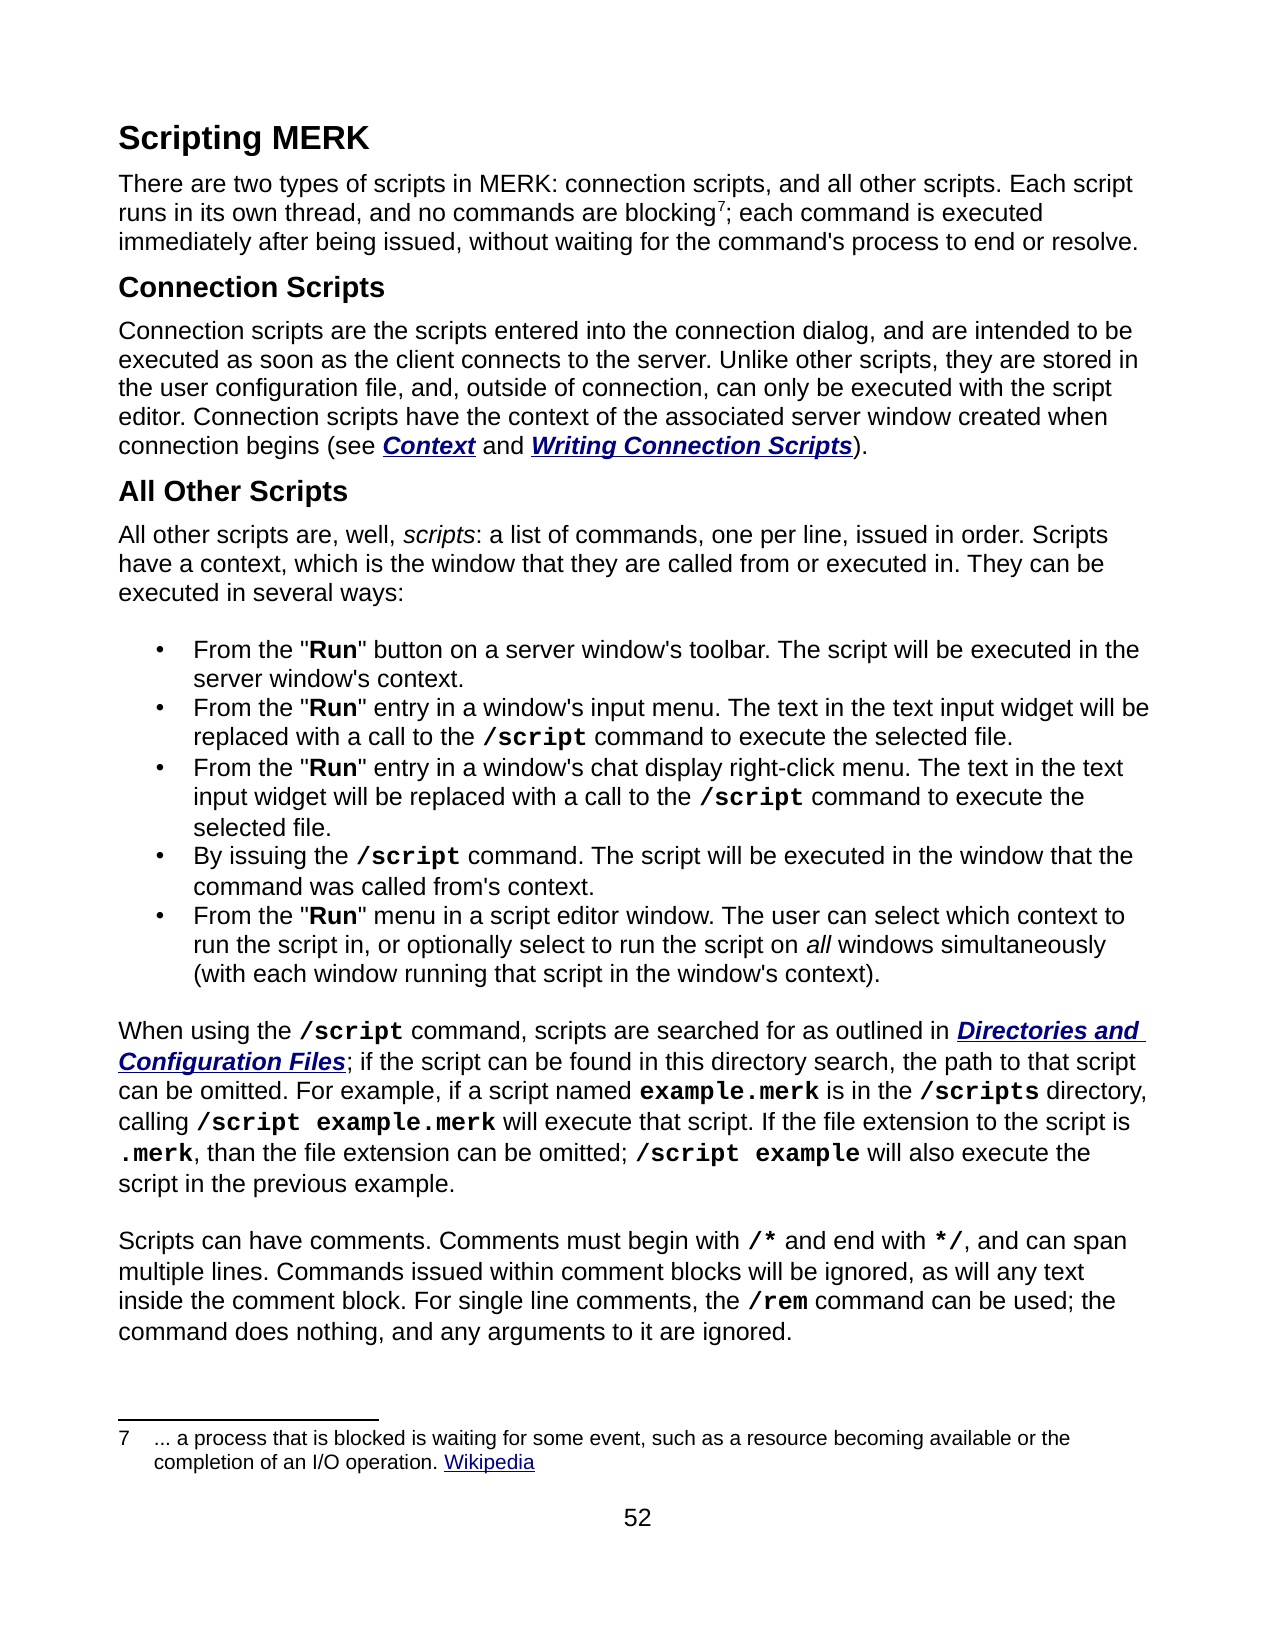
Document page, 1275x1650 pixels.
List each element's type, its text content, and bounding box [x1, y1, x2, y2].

subtitle Connection Scripts [118, 270, 1157, 303]
subtitle Scripting MERK [118, 118, 1157, 157]
text There are two types of scripts in MERK: connection scripts, and all other scripts. Each script runs in its own thread, and no commands are blocking; each command is executed immediately after being issued, without waiting for the command's process to end or resolve. [118, 169, 1157, 255]
list From the "Run" entry in a window's input menu. The text in the text input widget will be replaced with a call to the /script command to execute the selected file. [156, 693, 1157, 753]
text ... a process that is blocked is waiting for some event, such as a resource becoming available or the completion of an I/O operation. Wikipedia [118, 1426, 1157, 1474]
list By issuing the /script command. The script will be executed in the window that the command was called from's context. [156, 841, 1157, 901]
text All other scripts are, well, scripts: a list of commands, one per line, issued in order. Scripts have a context, which is the window that they are called from or executed in. They can be executed in several ways: [118, 520, 1157, 607]
list From the "Run" menu in a script editor window. The user can select which context to run the script in, or optionally select to run the script on all windows simultaneously (with each window running that script in the window's context). [156, 901, 1157, 987]
text When using the /script command, scripts are searched for as outlined in Directories and Configuration Files; if the script can be found in this directory search, the path to that script can be omitted. For example, if a script named example.merk is in the /scripts directory, calling /script example.merk will execute that script. If the file extension to the script is .merk, than the file extension can be omitted; /script example will also execute the script in the previous example. [118, 1016, 1157, 1197]
list From the "Run" entry in a window's chat display right-click menu. The text in the text input widget will be replaced with a call to the /script command to execute the selected file. [156, 753, 1157, 841]
list From the "Run" button on a server window's toolbar. The script will be executed in the server window's context. [156, 635, 1157, 693]
text Connection scripts are the scripts entered into the connection dialog, and are intended to be executed as soon as the client connects to the server. Unlike other scripts, they are stored in the user configuration file, and, outside of connection, can only be executed with the script editor. Connection scripts have the context of the associated server window created when connection begins (see Context and Writing Connection Scripts). [118, 316, 1157, 460]
subtitle All Other Scripts [118, 474, 1157, 508]
text Scripts can have comments. Comments must begin with /* and end with */, and can span multiple lines. Commands issued within comment blocks will be ignored, as will any text inside the comment block. For single line comments, the /rem command can be used; the command does nothing, and any arguments to it are ignored. [118, 1226, 1157, 1345]
